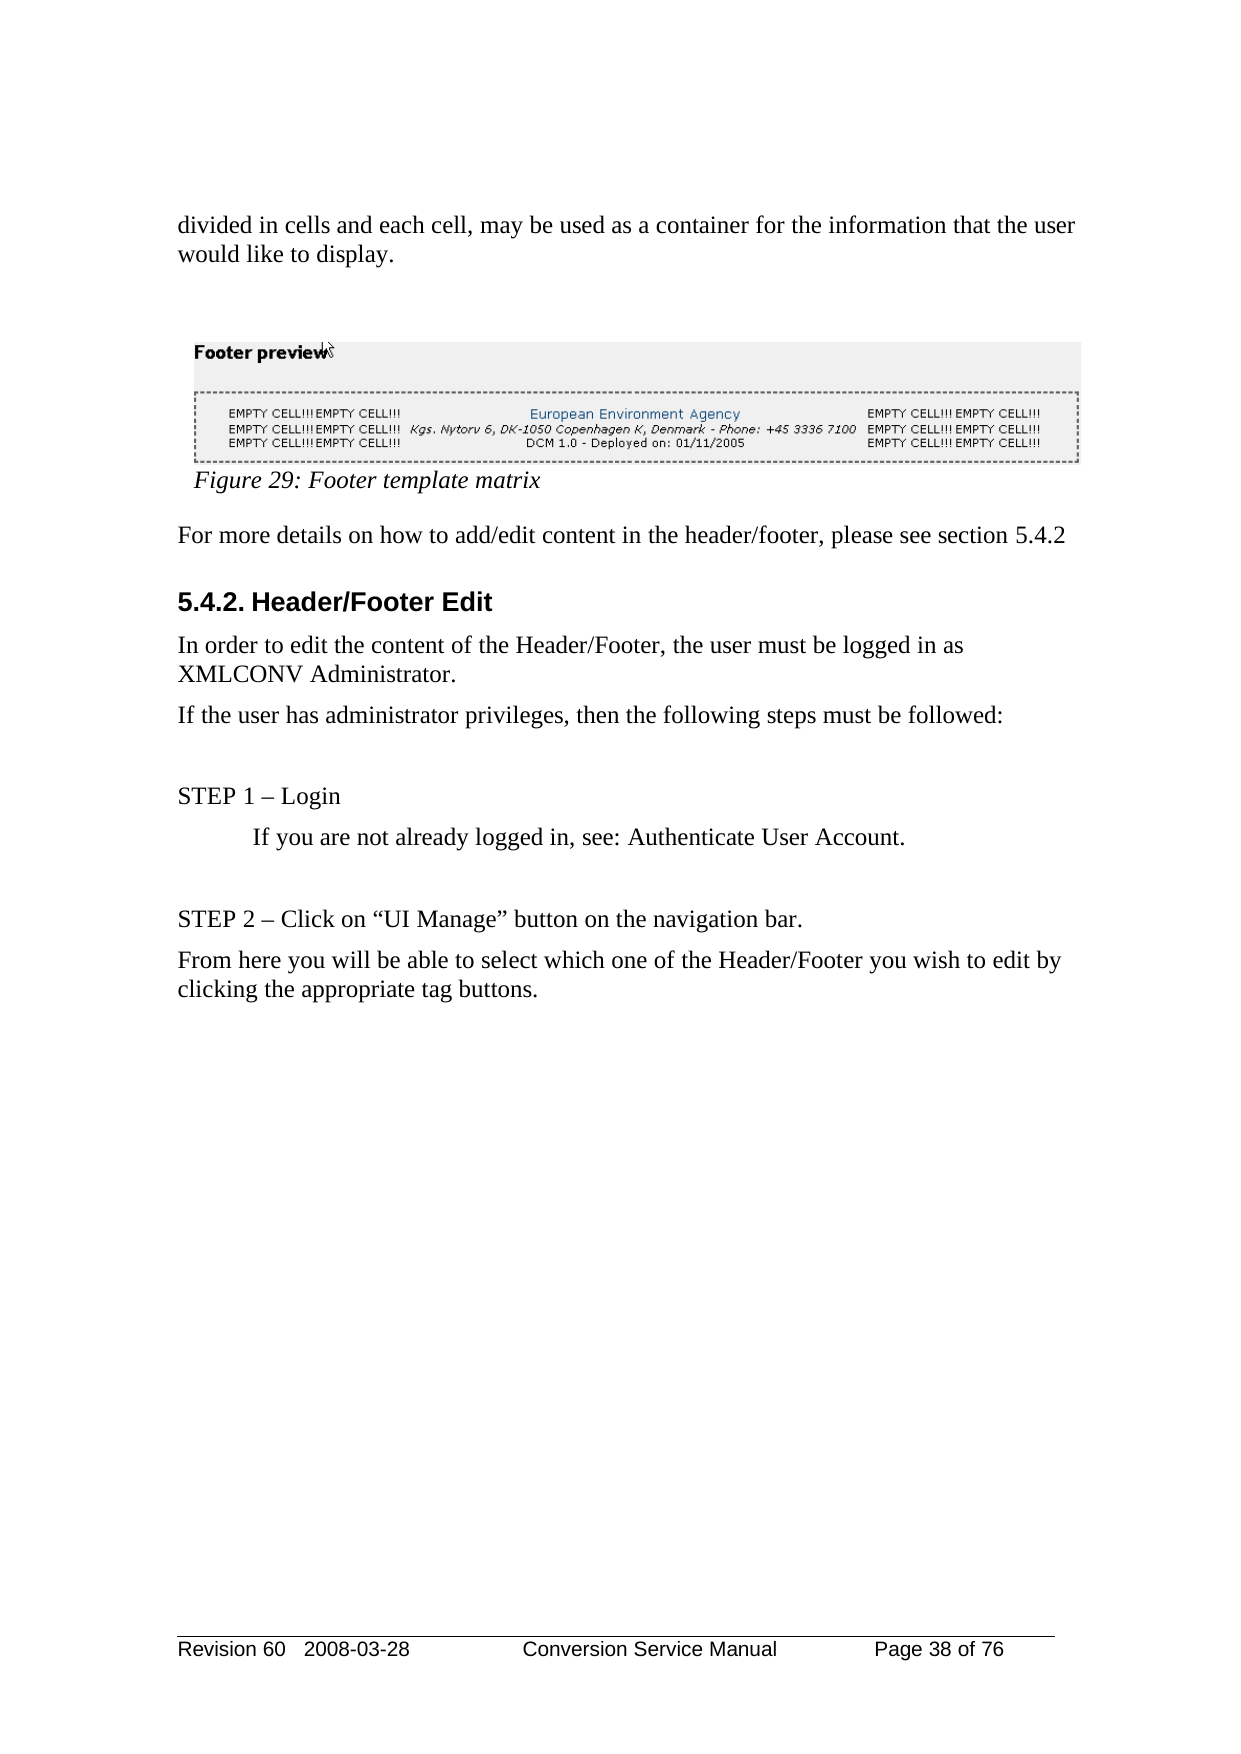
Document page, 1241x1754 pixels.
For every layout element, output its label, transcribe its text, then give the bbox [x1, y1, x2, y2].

text STEP 2 – Click on “UI Manage” button on the navigation bar. [177, 904, 1092, 933]
text If you are not already logged in, see: Authenticate User Account. [177, 822, 1092, 851]
picture [193, 342, 1081, 465]
text For more details on how to add/edit content in the header/footer, please see section 5.4.2 [177, 520, 1092, 549]
text divided in cells and each cell, may be used as a container for the information that the user would like to display. [177, 210, 1092, 268]
text STEP 1 – Login [177, 781, 1092, 810]
text If the user has administrator privileges, then the following steps must be followed: [177, 699, 1092, 729]
subtitle Header/Footer Edit [177, 586, 1092, 617]
text Figure 29: Footer template matrix [194, 465, 1081, 494]
text In order to edit the content of the Header/Footer, the user must be logged in as XMLCONV Administrator. [177, 630, 1092, 688]
text From here you will be able to select which one of the Header/Footer you wish to edit by clicking the appropriate tag buttons. [177, 944, 1092, 1003]
